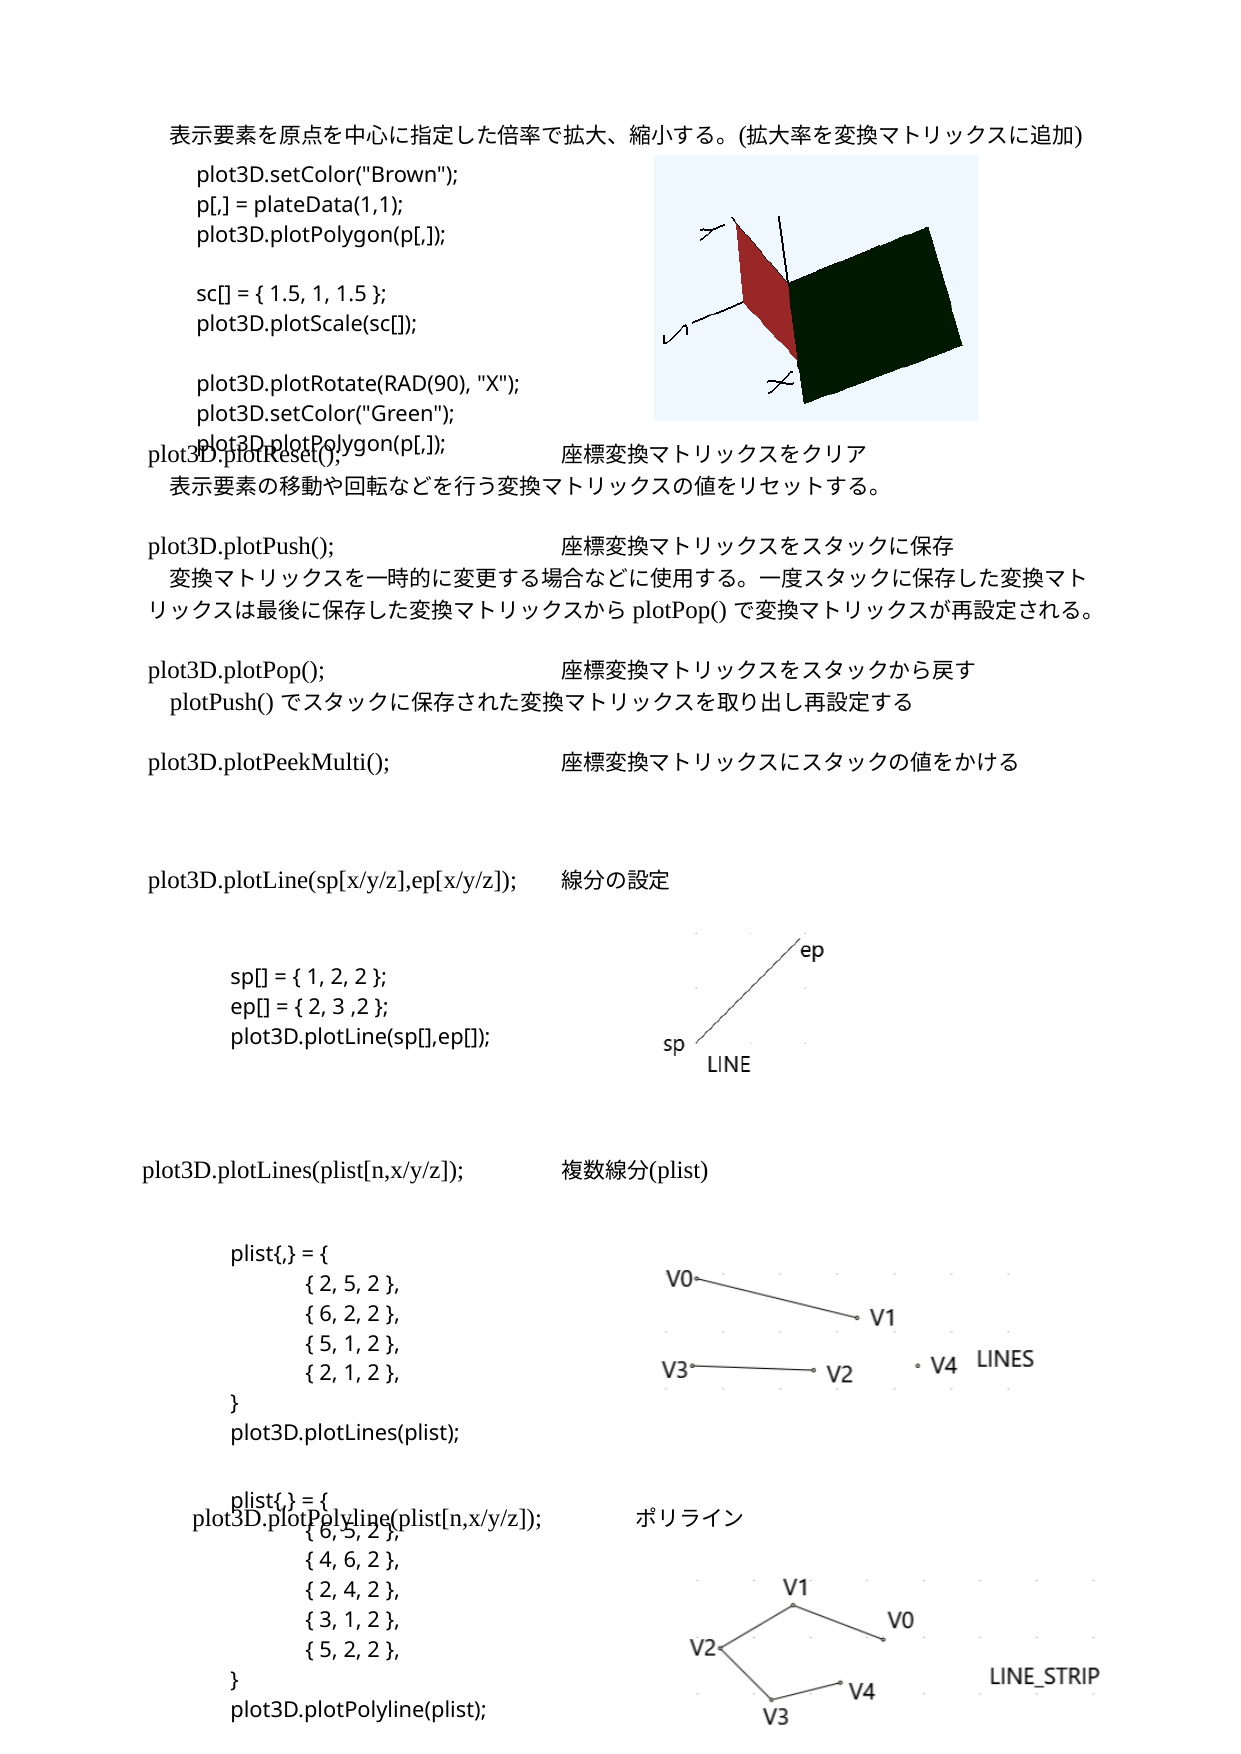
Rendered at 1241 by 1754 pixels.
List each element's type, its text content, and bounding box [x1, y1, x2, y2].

text 表示要素を原点を中心に指定した倍率で拡大、縮小する。(拡大率を変換マトリックスに追加) [148, 118, 1122, 150]
text plot3D.plotPolyline(plist[n,x/y/z]); ポリライン [118, 1501, 1122, 1533]
text 表示要素の移動や回転などを行う変換マトリックスの値をリセットする。 [148, 469, 1122, 501]
text plot3D.plotLines(plist[n,x/y/z]); 複数線分(plist) [142, 1153, 1122, 1185]
picture [644, 915, 841, 1085]
text plotPush() でスタックに保存された変換マトリックスを取り出し再設定する [148, 685, 1122, 716]
picture [663, 1547, 1111, 1739]
text plot3D.plotLine(sp[x/y/z],ep[x/y/z]); 線分の設定 [148, 863, 1122, 895]
text plot3D.plotReset(); 座標変換マトリックスをクリア [148, 437, 1122, 469]
text plot3D.plotPush(); 座標変換マトリックスをスタックに保存 [148, 529, 1122, 561]
picture [654, 155, 979, 421]
picture [638, 1249, 1057, 1398]
text plot3D.plotPeekMulti(); 座標変換マトリックスにスタックの値をかける [148, 745, 1122, 777]
text 変換マトリックスを一時的に変更する場合などに使用する。一度スタックに保存した変換マトリックスは最後に保存した変換マトリックスから plotPop() で変換マトリックスが再設定される。 [148, 561, 1122, 624]
text plot3D.plotPop(); 座標変換マトリックスをスタックから戻す [148, 653, 1122, 685]
